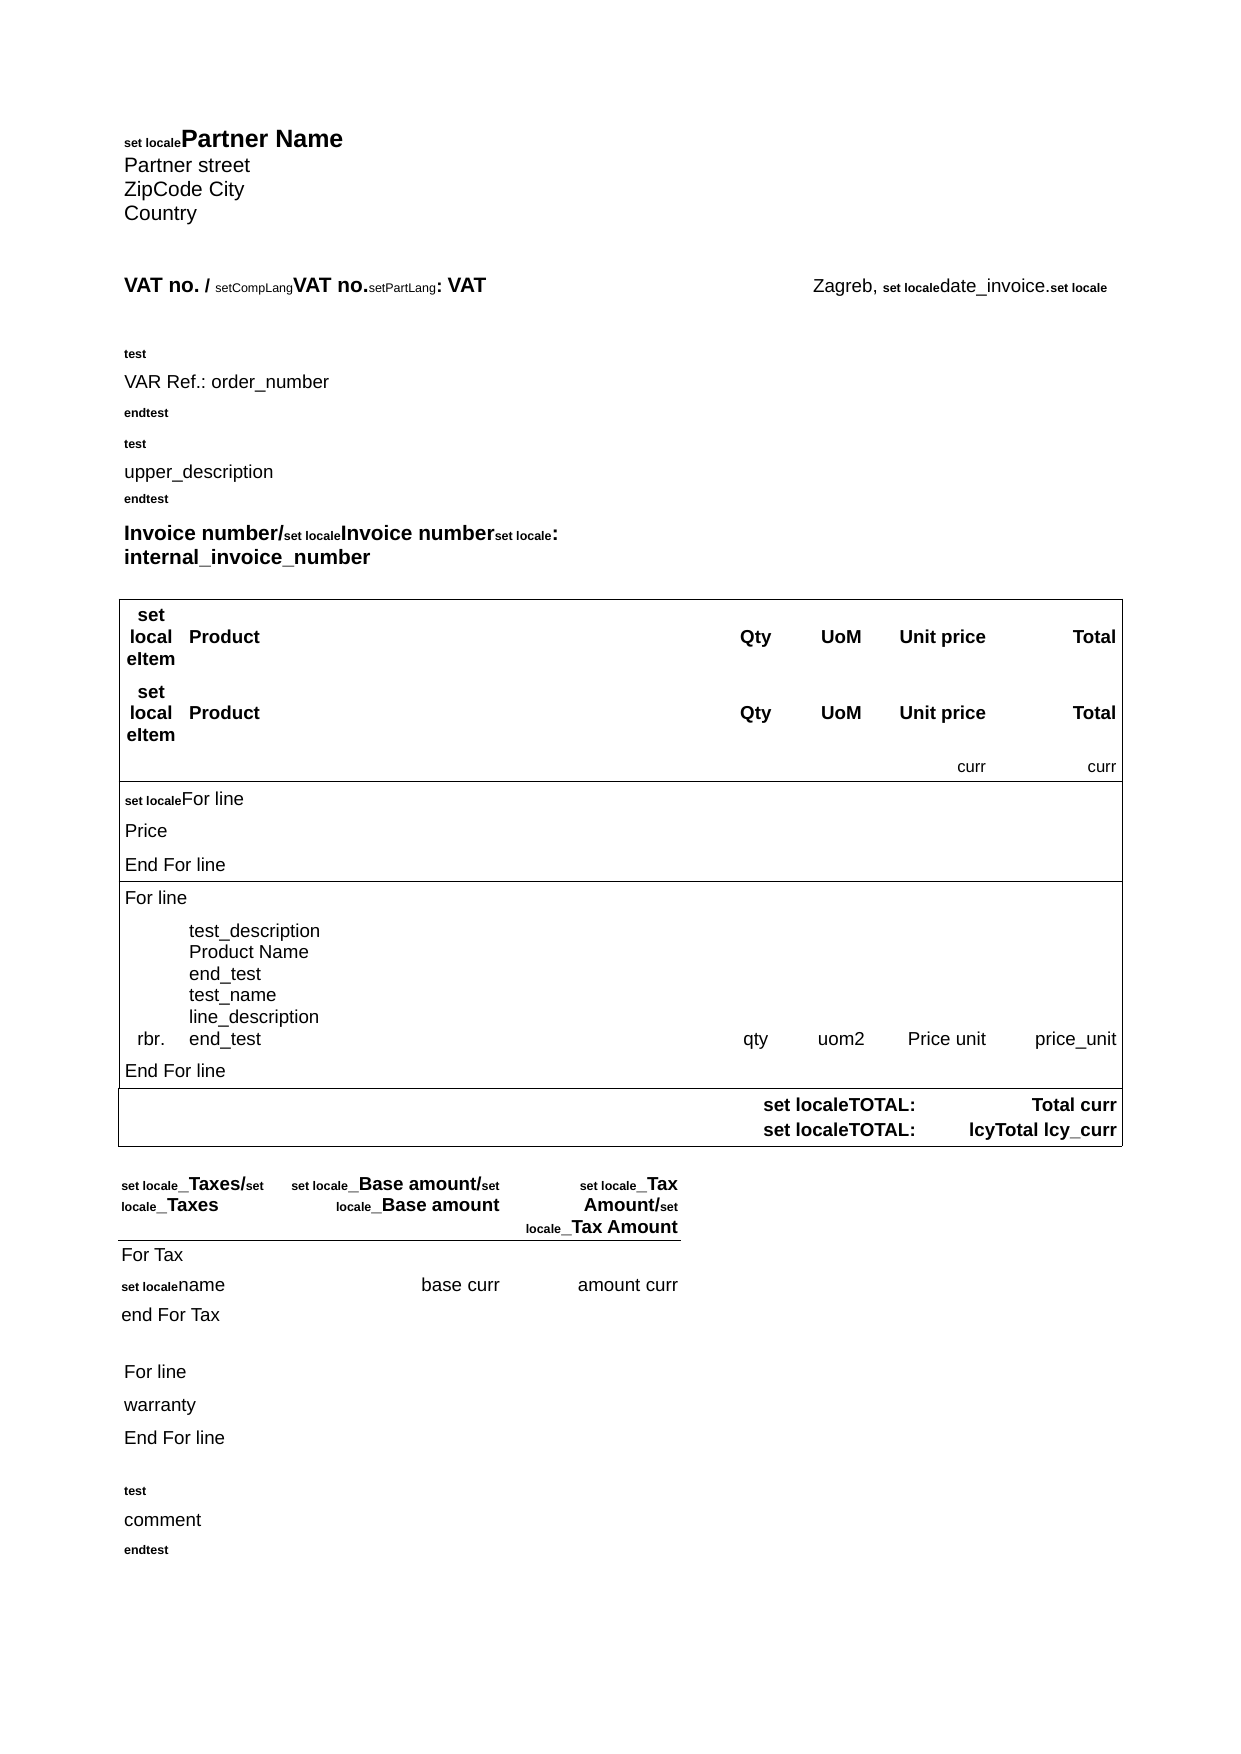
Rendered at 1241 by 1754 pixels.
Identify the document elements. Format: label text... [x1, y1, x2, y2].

table_header Zagreb, set localedate_invoice.set locale [720, 118, 1122, 302]
table_cell uom2 [803, 914, 879, 1054]
table_cell [720, 482, 1122, 515]
table_cell base curr [284, 1271, 502, 1301]
table_cell Invoice number/set localeInvoice numberset locale: internal_invoice_number [118, 515, 720, 574]
table_cell [118, 302, 720, 337]
table_header set locale_Base amount/set locale_Base amount [284, 1170, 502, 1240]
table_cell [821, 1240, 1122, 1271]
table_cell [120, 751, 183, 781]
table_cell [183, 751, 708, 781]
table_header [821, 1170, 1122, 1240]
table_cell [708, 751, 803, 781]
table_header set locale_Taxes/set locale_Taxes [118, 1170, 283, 1240]
table_cell [720, 338, 1122, 371]
table_cell For line [120, 882, 1122, 914]
table_cell [720, 392, 1122, 427]
table_cell [821, 1271, 1122, 1301]
table_cell [720, 302, 1122, 337]
table_cell curr [992, 751, 1122, 781]
table_cell [681, 1271, 821, 1301]
table_cell set localeItem [120, 675, 183, 751]
table_header set localePartner Name Partner street ZipCode City Country VAT no. / setCompLangVAT no.setPartLang: VAT [118, 118, 720, 302]
table_cell test_description Product Name end_test test_name line_description end_test [183, 914, 708, 1054]
table_header For line [118, 1355, 1122, 1388]
table_cell Product [183, 675, 708, 751]
table_header Product [183, 600, 708, 675]
table_cell [720, 515, 1122, 574]
table_cell Unit price [879, 675, 992, 751]
table_cell price_unit [992, 914, 1122, 1054]
table_cell Price unit [879, 914, 992, 1054]
table_cell endtest [118, 482, 720, 515]
table_cell comment [118, 1504, 1122, 1537]
table_header Qty [708, 600, 803, 675]
table_cell For Tax [118, 1241, 681, 1271]
table_cell set localeFor line [120, 782, 1122, 814]
table_header UoM [803, 600, 879, 675]
table_cell warranty [118, 1388, 1122, 1421]
table_cell curr [879, 751, 992, 781]
table_cell rbr. [120, 914, 183, 1054]
table_header set localeItem [120, 600, 183, 675]
table_header Unit price [879, 600, 992, 675]
table_cell Total [992, 675, 1122, 751]
table_cell [821, 1301, 1122, 1331]
table_cell VAR Ref.: order_number [118, 371, 1122, 392]
table_header [681, 1170, 821, 1240]
table_cell [803, 751, 879, 781]
table_cell end For Tax [118, 1301, 681, 1331]
table_cell Qty [708, 675, 803, 751]
table_cell amount curr [502, 1271, 681, 1301]
table_cell endtest [118, 1537, 1122, 1562]
table_header Total [992, 600, 1122, 675]
table_cell End For line [120, 1055, 1122, 1088]
table_cell [681, 1240, 821, 1271]
table_cell [720, 428, 1122, 461]
table_cell test [118, 428, 720, 461]
table_header set locale_Tax Amount/set locale_Tax Amount [502, 1170, 681, 1240]
table_cell qty [708, 914, 803, 1054]
table_cell UoM [803, 675, 879, 751]
table_cell set localename [118, 1271, 283, 1301]
table_cell [681, 1301, 821, 1331]
table_cell End For line [118, 1421, 1122, 1454]
table_cell End For line [120, 848, 1122, 881]
table_cell Price [120, 815, 1122, 848]
table_header test [118, 1478, 1122, 1503]
table_header set localeTOTAL: set localeTOTAL: [119, 1089, 921, 1146]
table_header Total curr lcyTotal lcy_curr [921, 1089, 1122, 1146]
table_cell test [118, 338, 720, 371]
table_cell endtest [118, 392, 720, 427]
table_cell upper_description [118, 461, 1122, 482]
